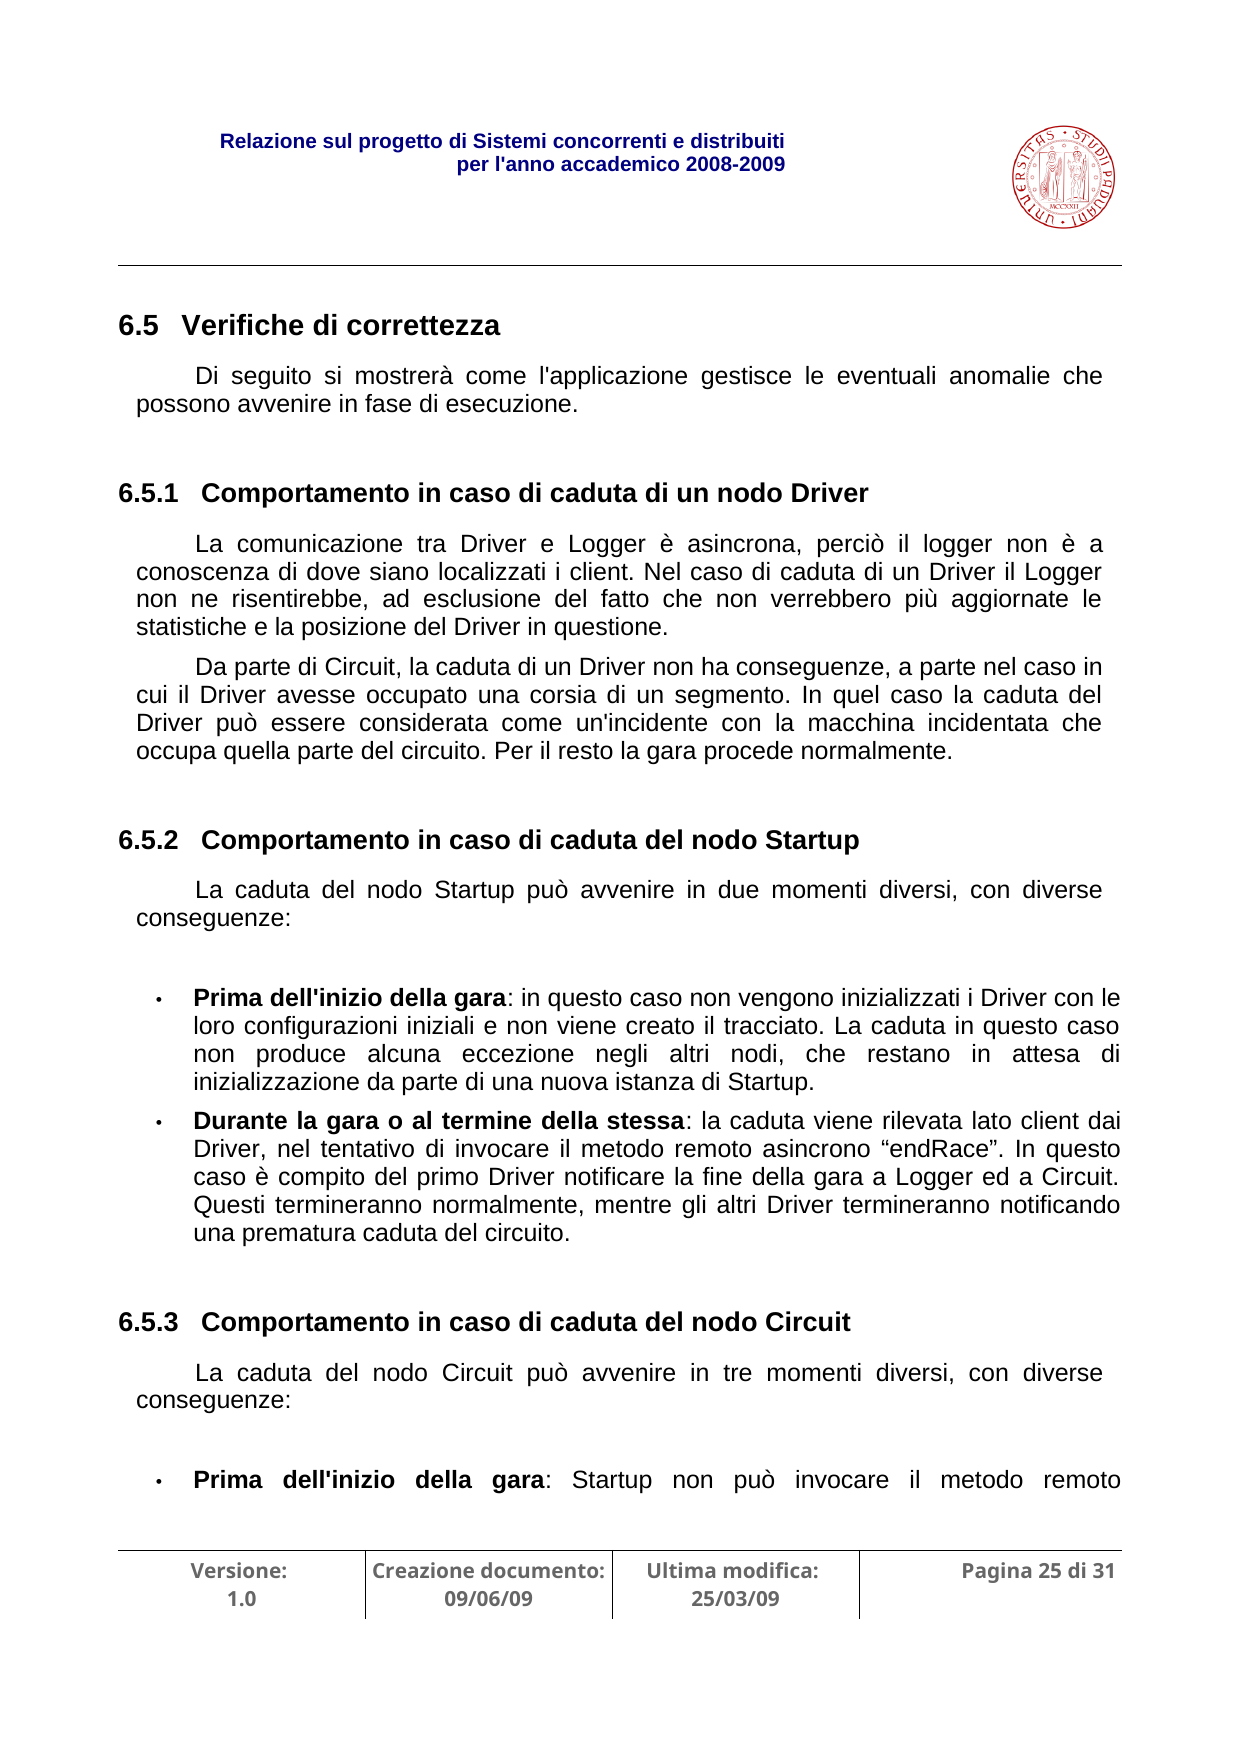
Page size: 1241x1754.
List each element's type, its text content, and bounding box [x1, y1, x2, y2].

list Durante la gara o al termine della stessa: la caduta viene rilevata lato client dai Driver, nel tentativo di invocare il metodo remoto asincrono “endRace”. In questo caso è compito del primo Driver notificare la fine della gara a Logger ed a Circuit. Questi termineranno normalmente, mentre gli altri Driver termineranno notificando una prematura caduta del circuito. [156, 1107, 1122, 1247]
subtitle Verifiche di correttezza [118, 309, 1122, 341]
subtitle Comportamento in caso di caduta del nodo Startup [118, 825, 1122, 855]
list Prima dell'inizio della gara: Startup non può invocare il metodo remoto [156, 1466, 1122, 1494]
text Da parte di Circuit, la caduta di un Driver non ha conseguenze, a parte nel caso in cui il Driver avesse occupato una corsia di un segmento. In quel caso la caduta del Driver può essere considerata come un'incidente con la macchina incidentata che occupa quella parte del circuito. Per il resto la gara procede normalmente. [136, 653, 1104, 764]
text La caduta del nodo Startup può avvenire in due momenti diversi, con diverse conseguenze: [136, 876, 1104, 932]
text La comunicazione tra Driver e Logger è asincrona, perciò il logger non è a conoscenza di dove siano localizzati i client. Nel caso di caduta di un Driver il Logger non ne risentirebbe, ad esclusione del fatto che non verrebbero più aggiornate le statistiche e la posizione del Driver in questione. [136, 529, 1104, 641]
picture [1010, 123, 1117, 231]
text La caduta del nodo Circuit può avvenire in tre momenti diversi, con diverse conseguenze: [136, 1358, 1104, 1414]
text Di seguito si mostrerà come l'applicazione gestisce le eventuali anomalie che possono avvenire in fase di esecuzione. [136, 362, 1104, 418]
subtitle Comportamento in caso di caduta di un nodo Driver [118, 478, 1122, 509]
subtitle Comportamento in caso di caduta del nodo Circuit [118, 1307, 1122, 1338]
list Prima dell'inizio della gara: in questo caso non vengono inizializzati i Driver con le loro configurazioni iniziali e non viene creato il tracciato. La caduta in questo caso non produce alcuna eccezione negli altri nodi, che restano in attesa di inizializzazione da parte di una nuova istanza di Startup. [156, 984, 1122, 1095]
